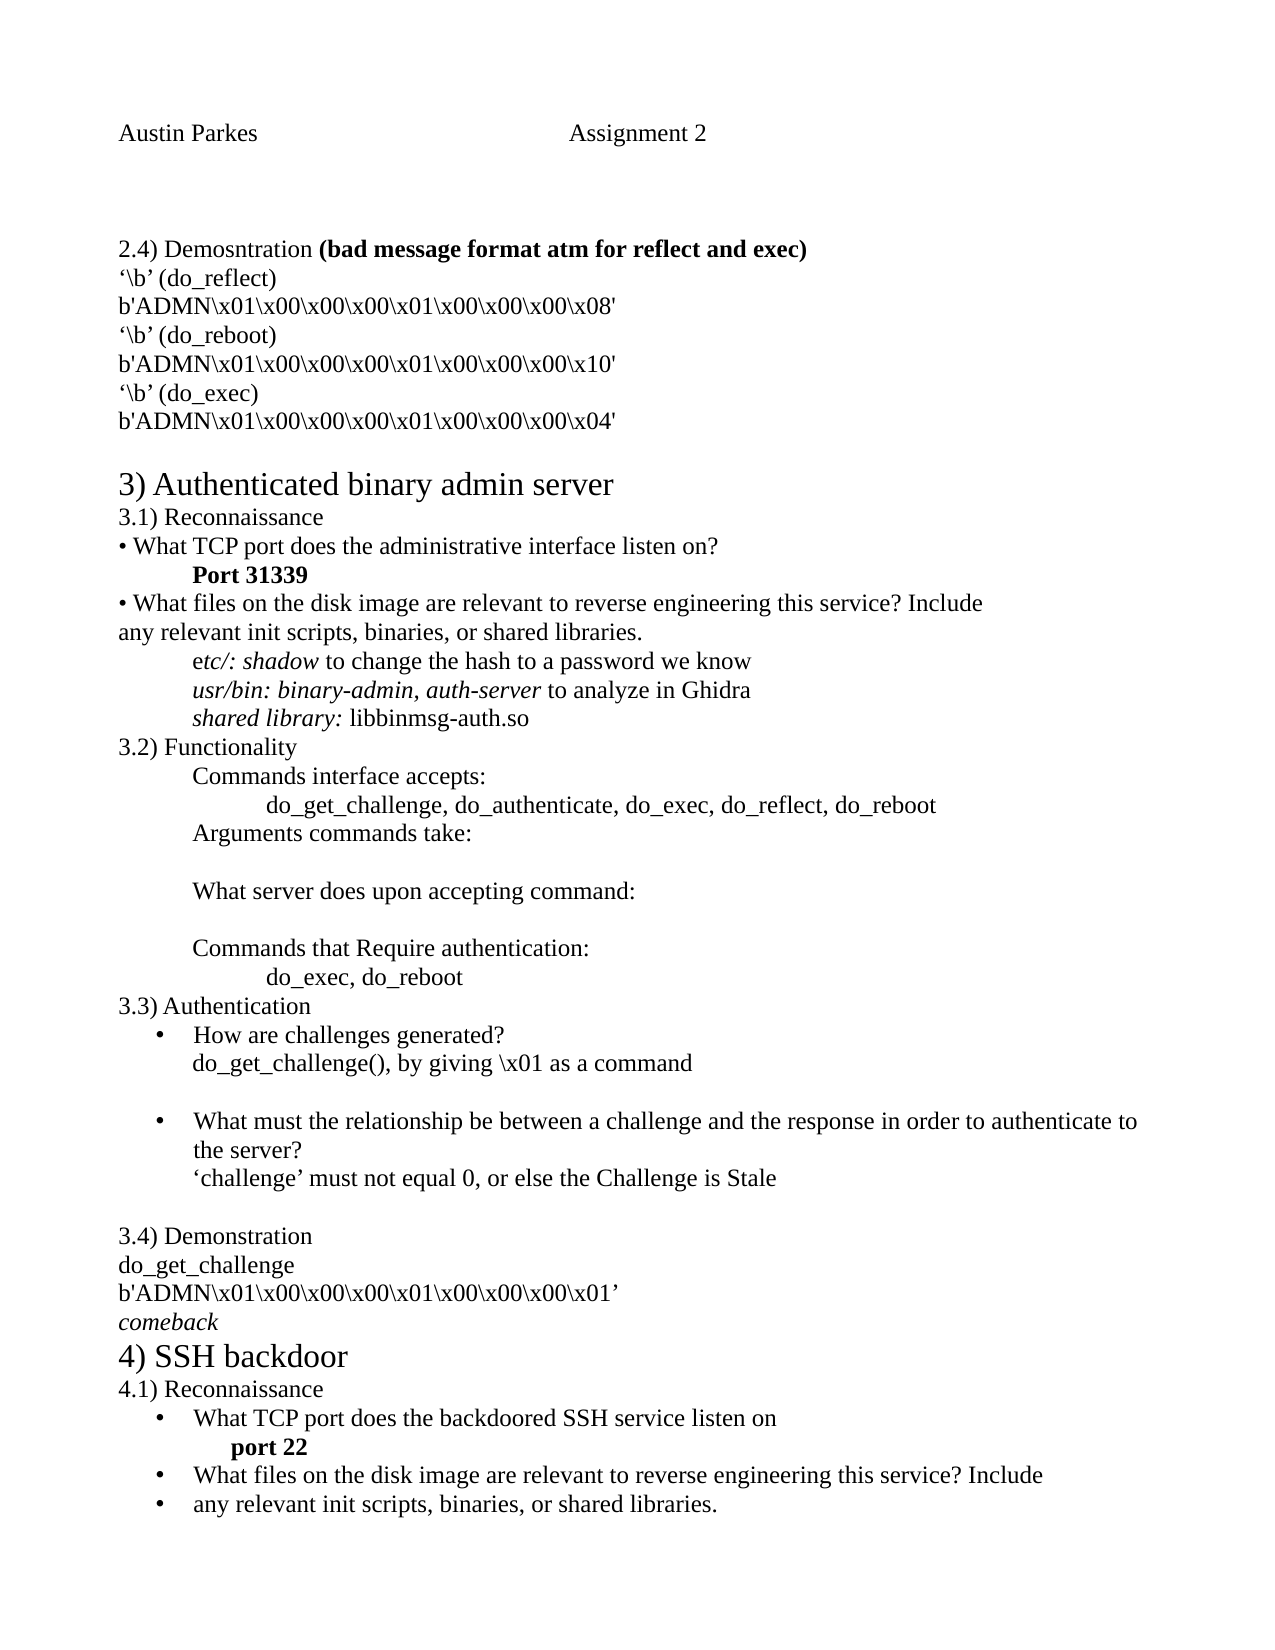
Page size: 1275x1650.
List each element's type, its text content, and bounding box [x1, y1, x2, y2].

text usr/bin: binary-admin, auth-server to analyze in Ghidra [118, 675, 1157, 703]
text What server does upon accepting command: [118, 876, 1157, 905]
list What TCP port does the backdoored SSH service listen on [156, 1403, 1157, 1432]
text do_get_challenge [118, 1250, 1157, 1278]
text ‘\b’ (do_exec) [118, 378, 1157, 406]
text b'ADMN\x01\x00\x00\x00\x01\x00\x00\x00\x08' [118, 291, 1157, 320]
text do_get_challenge(), by giving \x01 as a command [118, 1048, 1157, 1077]
text 3.3) Authentication [118, 991, 1157, 1020]
text do_exec, do_reboot [118, 962, 1157, 991]
text Port 31339 [118, 560, 1157, 588]
list How are challenges generated? [156, 1020, 1157, 1048]
text etc/: shadow to change the hash to a password we know [118, 646, 1157, 675]
list port 22 [193, 1432, 1157, 1461]
text any relevant init scripts, binaries, or shared libraries. [118, 617, 1157, 646]
text ‘challenge’ must not equal 0, or else the Challenge is Stale [118, 1163, 1157, 1192]
text 3.1) Reconnaissance [118, 502, 1157, 531]
list any relevant init scripts, binaries, or shared libraries. [156, 1489, 1157, 1518]
text 3) Authenticated binary admin server [118, 464, 1157, 502]
text b'ADMN\x01\x00\x00\x00\x01\x00\x00\x00\x04' [118, 406, 1157, 435]
text 4) SSH backdoor [118, 1336, 1157, 1374]
text b'ADMN\x01\x00\x00\x00\x01\x00\x00\x00\x10' [118, 349, 1157, 378]
text • What TCP port does the administrative interface listen on? [118, 531, 1157, 560]
text • What files on the disk image are relevant to reverse engineering this service? Include [118, 588, 1157, 617]
text 4.1) Reconnaissance [118, 1374, 1157, 1403]
text do_get_challenge, do_authenticate, do_exec, do_reflect, do_reboot [118, 790, 1157, 818]
text Arguments commands take: [118, 818, 1157, 847]
text 3.4) Demonstration [118, 1221, 1157, 1250]
text b'ADMN\x01\x00\x00\x00\x01\x00\x00\x00\x01’ [118, 1278, 1157, 1307]
text 3.2) Functionality [118, 732, 1157, 761]
text shared library: libbinmsg-auth.so [118, 703, 1157, 732]
list What must the relationship be between a challenge and the response in order to authenticate to the server? [156, 1106, 1157, 1163]
text 2.4) Demosntration (bad message format atm for reflect and exec) [118, 234, 1157, 263]
list What files on the disk image are relevant to reverse engineering this service? Include [156, 1461, 1157, 1489]
text Commands that Require authentication: [118, 933, 1157, 962]
text Commands interface accepts: [118, 761, 1157, 790]
text ‘\b’ (do_reboot) [118, 320, 1157, 349]
text ‘\b’ (do_reflect) [118, 263, 1157, 291]
text comeback [118, 1307, 1157, 1336]
